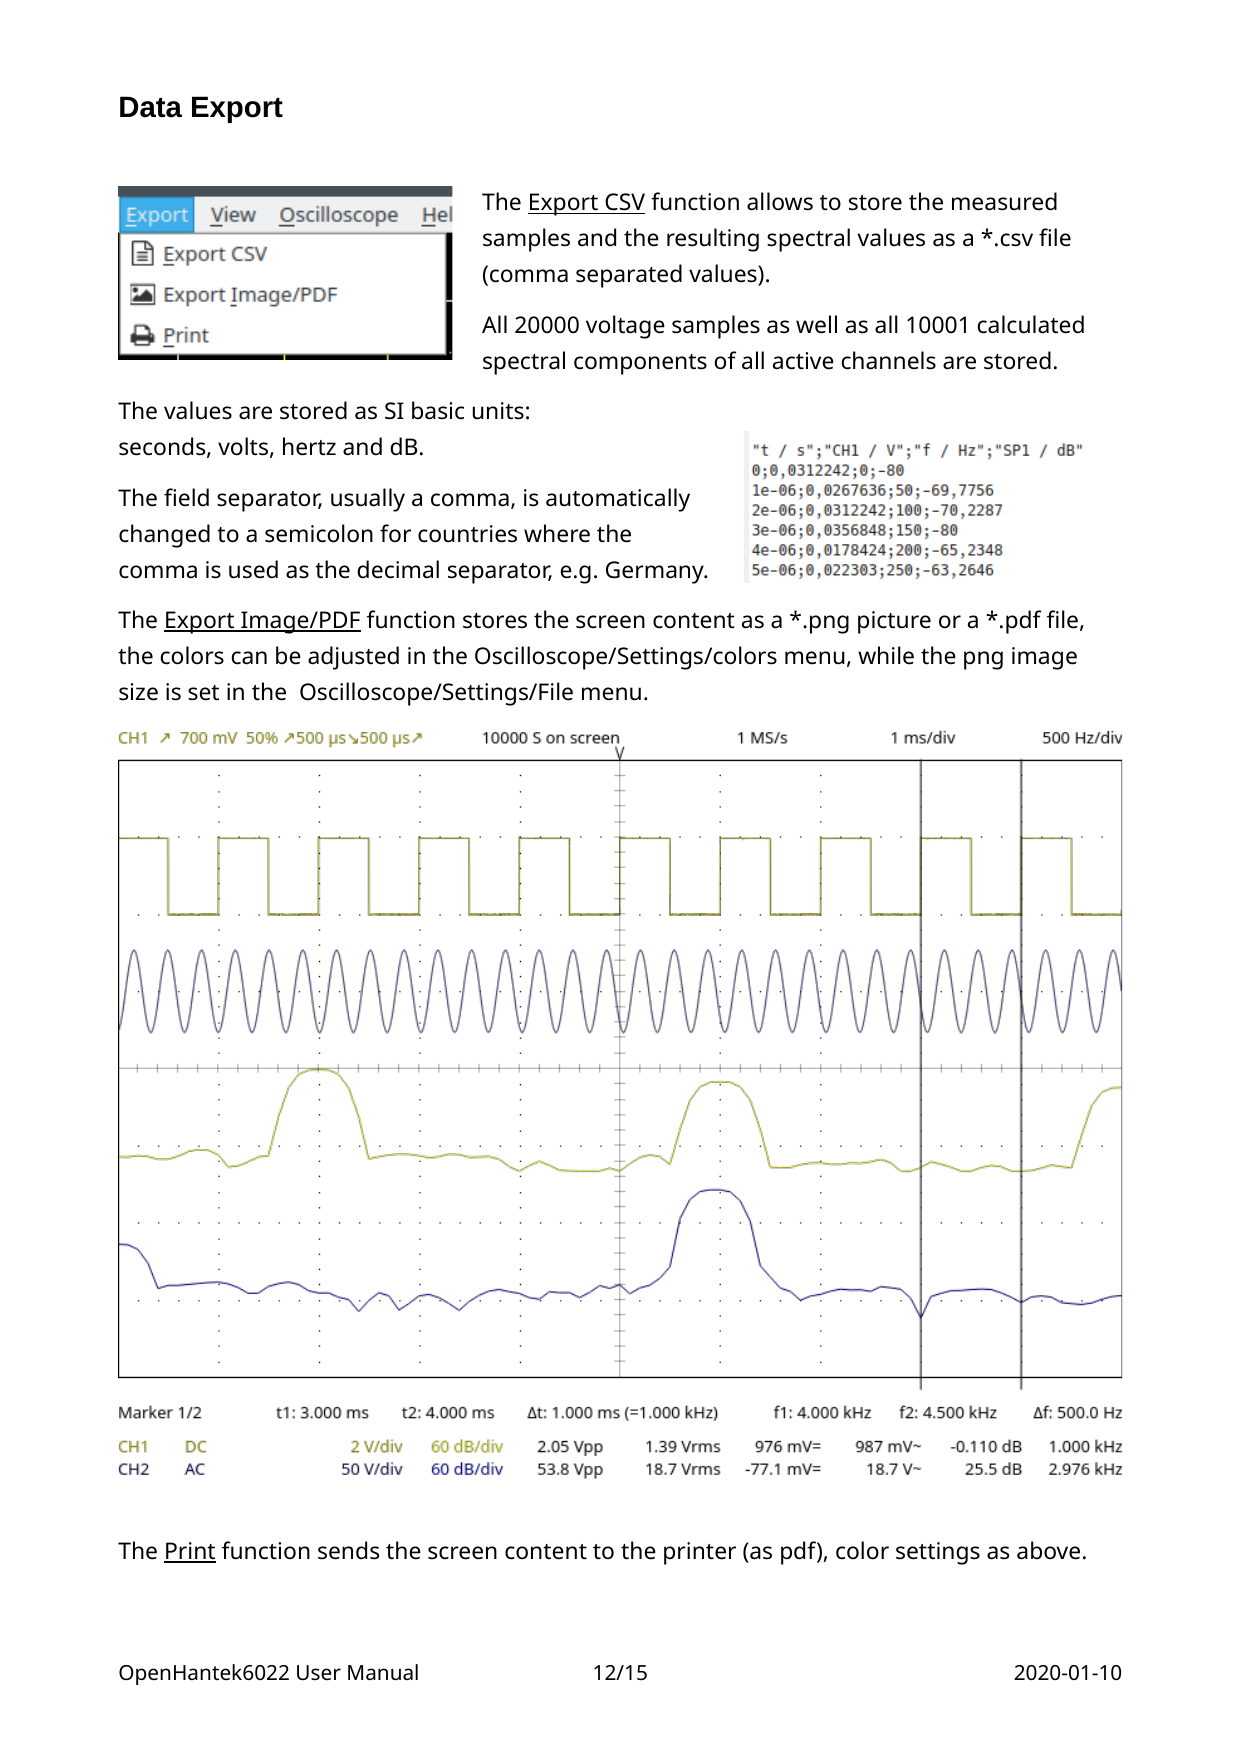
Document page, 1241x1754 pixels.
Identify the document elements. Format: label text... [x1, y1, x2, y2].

text All 20000 voltage samples as well as all 10001 calculated spectral components of all active channels are stored. [118, 309, 1122, 376]
text The Export CSV function allows to store the measured samples and the resulting spectral values as a *.csv file (comma separated values). [453, 186, 1122, 289]
picture [118, 186, 453, 360]
text The Print function sends the screen content to the printer (as pdf), color settings as above. [118, 1534, 1122, 1566]
subtitle Data Export [118, 89, 1122, 123]
text The values are stored as SI basic units: seconds, volts, hertz and dB. [118, 395, 1122, 462]
text The field separator, usually a comma, is automatically changed to a semicolon for countries where the comma is used as the decimal separator, e.g. Germany. [118, 482, 1122, 585]
picture [118, 726, 1123, 1480]
picture [743, 431, 1094, 583]
text The Export Image/PDF function stores the screen content as a *.png picture or a *.pdf file, the colors can be adjusted in the Oscilloscope/Settings/colors menu, while the png image size is set in the Oscilloscope/Settings/File menu. [118, 604, 1122, 707]
